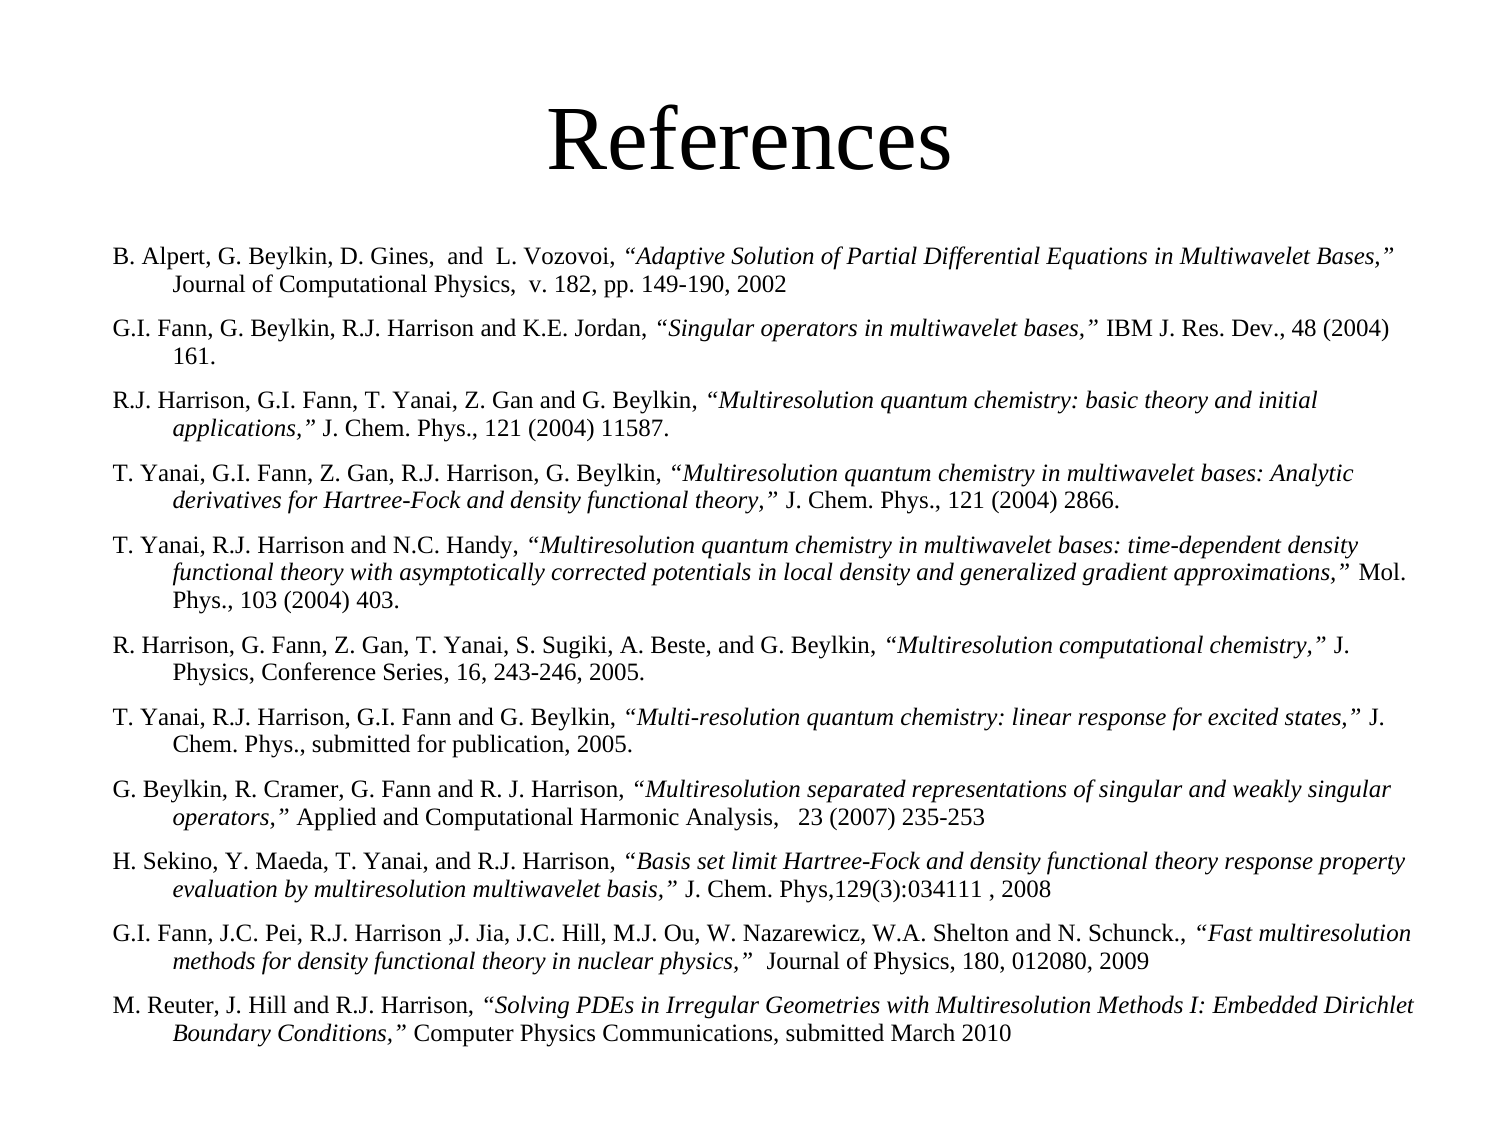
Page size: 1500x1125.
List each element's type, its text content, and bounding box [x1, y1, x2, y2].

list B. Alpert, G. Beylkin, D. Gines, and L. Vozovoi, “Adaptive Solution of Partial Differential Equations in Multiwavelet Bases,” Journal of Computational Physics, v. 182, pp. 149-190, 2002 G.I. Fann, G. Beylkin, R.J. Harrison and K.E. Jordan, “Singular operators in multiwavelet bases,” IBM J. Res. Dev., 48 (2004) 161. R.J. Harrison, G.I. Fann, T. Yanai, Z. Gan and G. Beylkin, “Multiresolution quantum chemistry: basic theory and initial applications,” J. Chem. Phys., 121 (2004) 11587. T. Yanai, G.I. Fann, Z. Gan, R.J. Harrison, G. Beylkin, “Multiresolution quantum chemistry in multiwavelet bases: Analytic derivatives for Hartree-Fock and density functional theory,” J. Chem. Phys., 121 (2004) 2866. T. Yanai, R.J. Harrison and N.C. Handy, “Multiresolution quantum chemistry in multiwavelet bases: time-dependent density functional theory with asymptotically corrected potentials in local density and generalized gradient approximations,” Mol. Phys., 103 (2004) 403. R. Harrison, G. Fann, Z. Gan, T. Yanai, S. Sugiki, A. Beste, and G. Beylkin, “Multiresolution computational chemistry,” J. Physics, Conference Series, 16, 243-246, 2005. T. Yanai, R.J. Harrison, G.I. Fann and G. Beylkin, “Multi-resolution quantum chemistry: linear response for excited states,” J. Chem. Phys., submitted for publication, 2005. G. Beylkin, R. Cramer, G. Fann and R. J. Harrison, “Multiresolution separated representations of singular and weakly singular operators,” Applied and Computational Harmonic Analysis, 23 (2007) 235-253 H. Sekino, Y. Maeda, T. Yanai, and R.J. Harrison, “Basis set limit Hartree-Fock and density functional theory response property evaluation by multiresolution multiwavelet basis,” J. Chem. Phys,129(3):034111 , 2008 G.I. Fann, J.C. Pei, R.J. Harrison ,J. Jia, J.C. Hill, M.J. Ou, W. Nazarewicz, W.A. Shelton and N. Schunck., “Fast multiresolution methods for density functional theory in nuclear physics,” Journal of Physics, 180, 012080, 2009 M. Reuter, J. Hill and R.J. Harrison, “Solving PDEs in Irregular Geometries with Multiresolution Methods I: Embedded Dirichlet Boundary Conditions,” Computer Physics Communications, submitted March 2010 [75, 197, 1426, 1053]
title References [75, 21, 1426, 197]
